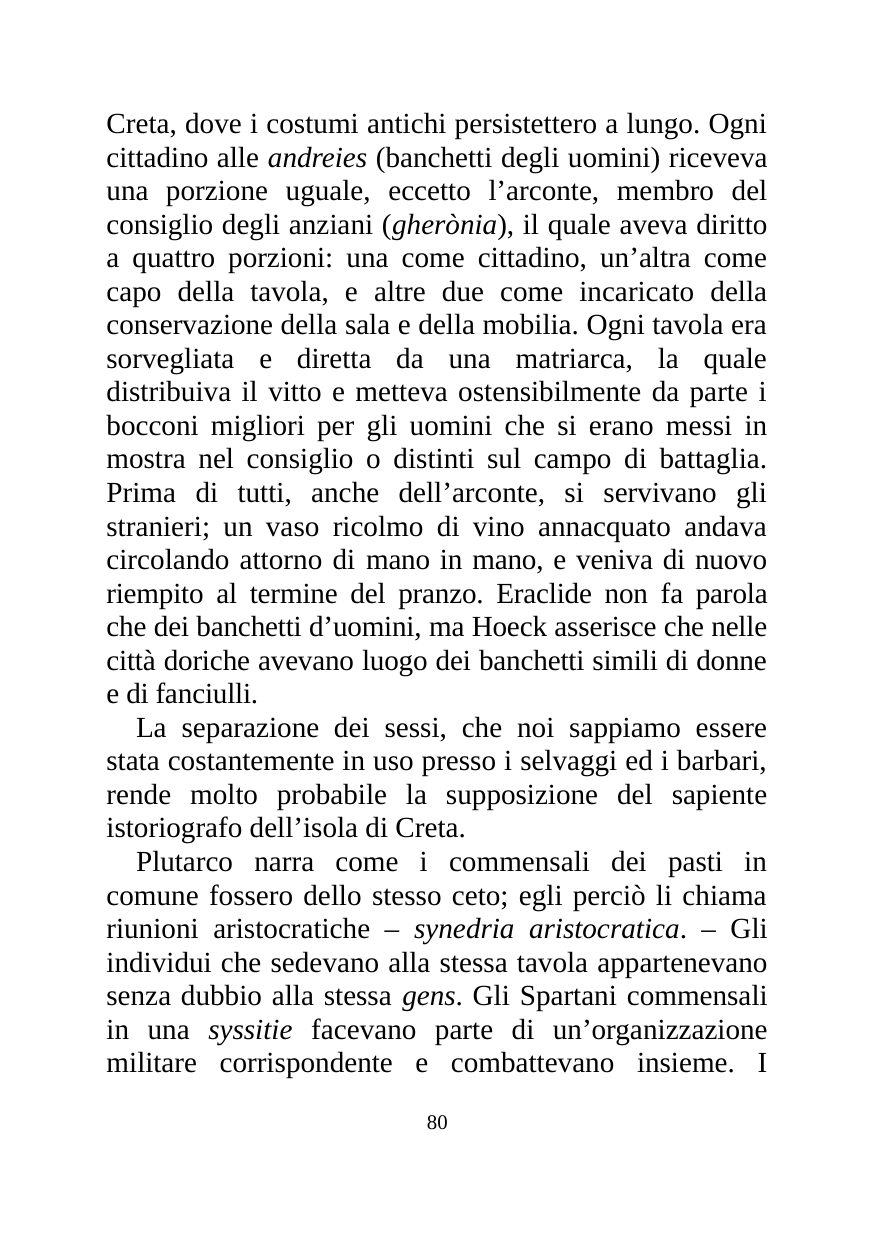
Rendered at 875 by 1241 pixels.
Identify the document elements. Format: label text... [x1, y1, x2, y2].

text Creta, dove i costumi antichi persistettero a lungo. Ogni cittadino alle andreies (banchetti degli uomini) riceveva una porzione uguale, eccetto l’arconte, membro del consiglio degli anziani (gherònia), il quale aveva diritto a quattro porzioni: una come cittadino, un’altra come capo della tavola, e altre due come incaricato della conservazione della sala e della mobilia. Ogni tavola era sorvegliata e diretta da una matriarca, la quale distribuiva il vitto e metteva ostensibilmente da parte i bocconi migliori per gli uomini che si erano messi in mostra nel consiglio o distinti sul campo di battaglia. Prima di tutti, anche dell’arconte, si servivano gli stranieri; un vaso ricolmo di vino annacquato andava circolando attorno di mano in mano, e veniva di nuovo riempito al termine del pranzo. Eraclide non fa parola che dei banchetti d’uomini, ma Hoeck asserisce che nelle città doriche avevano luogo dei banchetti simili di donne e di fanciulli. [106, 106, 768, 710]
text La separazione dei sessi, che noi sappiamo essere stata costantemente in uso presso i selvaggi ed i barbari, rende molto probabile la supposizione del sapiente istoriografo dell’isola di Creta. [106, 710, 768, 844]
text Plutarco narra come i commensali dei pasti in comune fossero dello stesso ceto; egli perciò li chiama riunioni aristocratiche – synedria aristocratica. – Gli individui che sedevano alla stessa tavola appartenevano senza dubbio alla stessa gens. Gli Spartani commensali in una syssitie facevano parte di un’organizzazione militare corrispondente e combattevano insieme. I [106, 844, 768, 1079]
